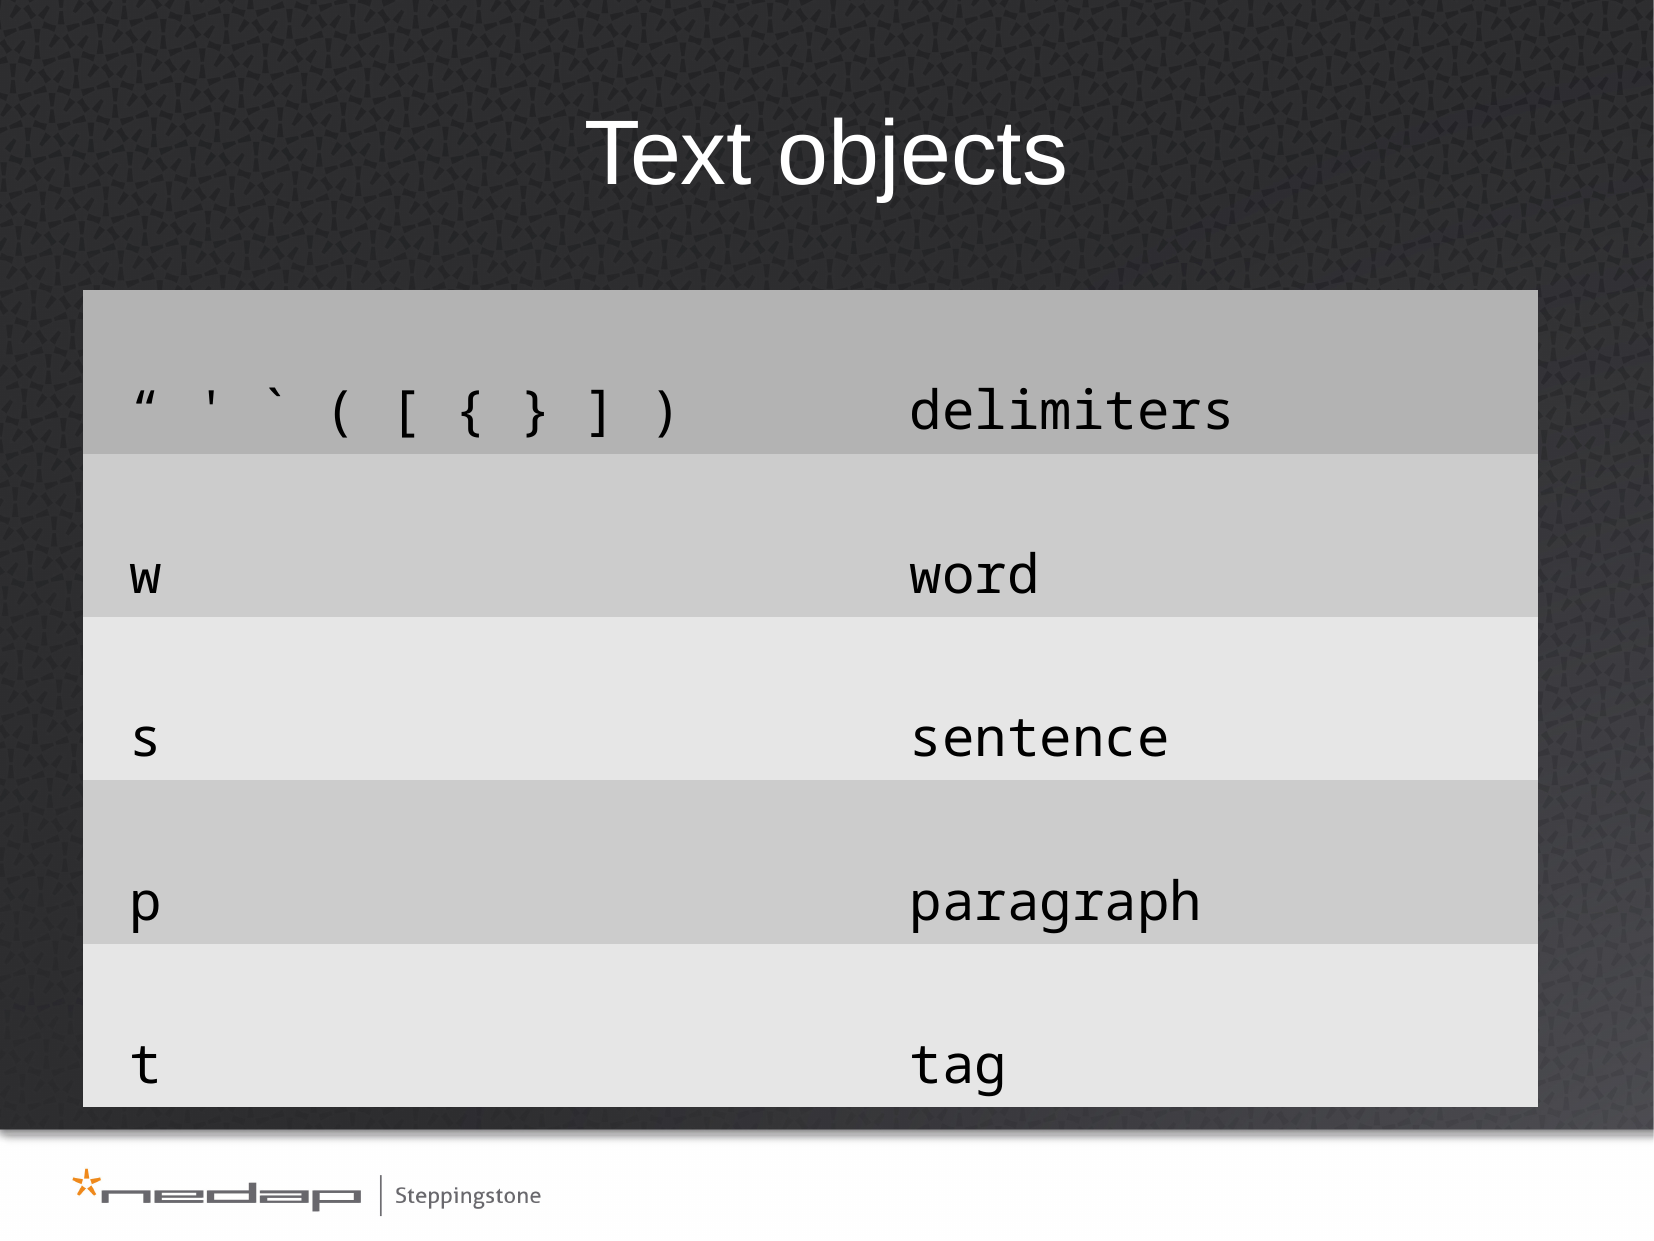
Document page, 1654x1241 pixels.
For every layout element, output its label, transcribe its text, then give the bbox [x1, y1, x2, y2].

table_cell t tag [83, 944, 1538, 1107]
picture [0, 0, 1654, 1241]
table_cell p paragraph [83, 780, 1538, 944]
table_header “ ' ` ( [ { } ] ) delimiters [83, 290, 1538, 454]
table_cell w word [83, 454, 1538, 617]
table_cell s sentence [83, 617, 1538, 780]
title Text objects [82, 49, 1571, 257]
